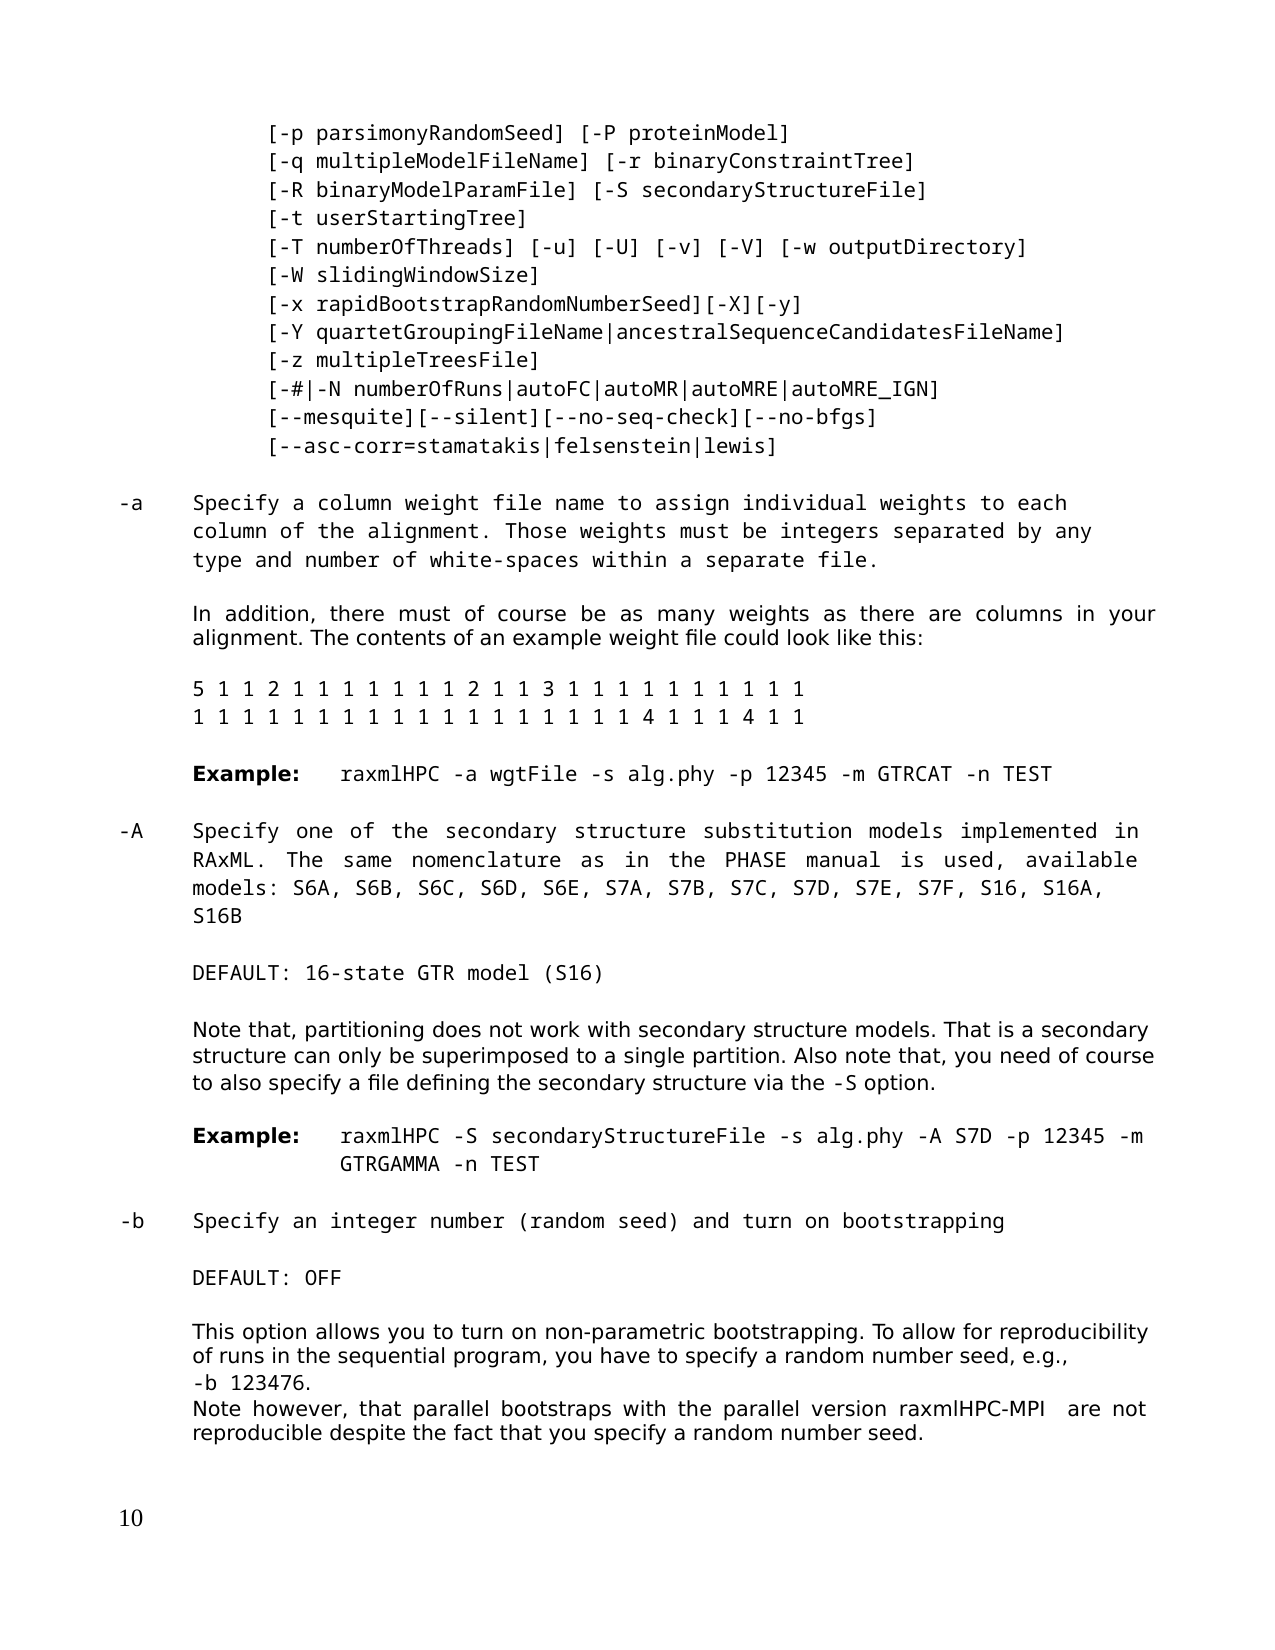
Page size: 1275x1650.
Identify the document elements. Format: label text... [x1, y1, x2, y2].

text [-T numberOfThreads] [-u] [-U] [-v] [-V] [-w outputDirectory] [118, 232, 1157, 260]
text [-z multipleTreesFile] [118, 346, 1157, 374]
text [-t userStartingTree] [118, 203, 1157, 232]
text [-#|-N numberOfRuns|autoFC|autoMR|autoMRE|autoMRE_IGN] [118, 374, 1157, 402]
text Note however, that parallel bootstraps with the parallel version raxmlHPC-MPI are not reproducible despite the fact that you specify a random number seed. [118, 1397, 1157, 1445]
text DEFAULT: OFF [118, 1263, 1157, 1291]
text In addition, there must of course be as many weights as there are columns in your alignment. The contents of an example weight file could look like this: [192, 602, 1157, 650]
text -b 123476. [118, 1368, 1157, 1397]
text [-W slidingWindowSize] [118, 260, 1157, 289]
text type and number of white-spaces within a separate file. [118, 545, 1157, 573]
text [-x rapidBootstrapRandomNumberSeed][-X][-y] [118, 289, 1157, 317]
text [-Y quartetGroupingFileName|ancestralSequenceCandidatesFileName] [118, 317, 1157, 346]
text DEFAULT: 16-state GTR model (S16) [118, 958, 1157, 987]
text [-q multipleModelFileName] [-r binaryConstraintTree] [118, 147, 1157, 175]
text 1 1 1 1 1 1 1 1 1 1 1 1 1 1 1 1 1 1 4 1 1 1 4 1 1 [192, 702, 1157, 731]
text [--asc-corr=stamatakis|felsenstein|lewis] [118, 431, 1157, 459]
text [-R binaryModelParamFile] [-S secondaryStructureFile] [118, 175, 1157, 203]
text 5 1 1 2 1 1 1 1 1 1 1 2 1 1 3 1 1 1 1 1 1 1 1 1 1 [192, 674, 1157, 702]
text This option allows you to turn on non-parametric bootstrapping. To allow for reproducibility of runs in the sequential program, you have to specify a random number seed, e.g., [118, 1320, 1157, 1368]
text Example: raxmlHPC -S secondaryStructureFile -s alg.phy -A S7D -p 12345 -m GTRGAMMA -n TEST [118, 1121, 1157, 1178]
text Example: raxmlHPC -a wgtFile -s alg.phy -p 12345 -m GTRCAT -n TEST [192, 759, 1157, 788]
text Note that, partitioning does not work with secondary structure models. That is a secondary structure can only be superimposed to a single partition. Also note that, you need of course to also specify a file defining the secondary structure via the -S option. [118, 1015, 1157, 1096]
text -a Specify a column weight file name to assign individual weights to each column of the alignment. Those weights must be integers separated by any [118, 488, 1157, 545]
text -A Specify one of the secondary structure substitution models implemented in RAxML. The same nomenclature as in the PHASE manual is used, available models: S6A, S6B, S6C, S6D, S6E, S7A, S7B, S7C, S7D, S7E, S7F, S16, S16A, S16B [118, 816, 1157, 930]
text [-p parsimonyRandomSeed] [-P proteinModel] [118, 118, 1157, 147]
text [--mesquite][--silent][--no-seq-check][--no-bfgs] [118, 402, 1157, 431]
text -b Specify an integer number (random seed) and turn on bootstrapping [44, 1206, 1157, 1234]
